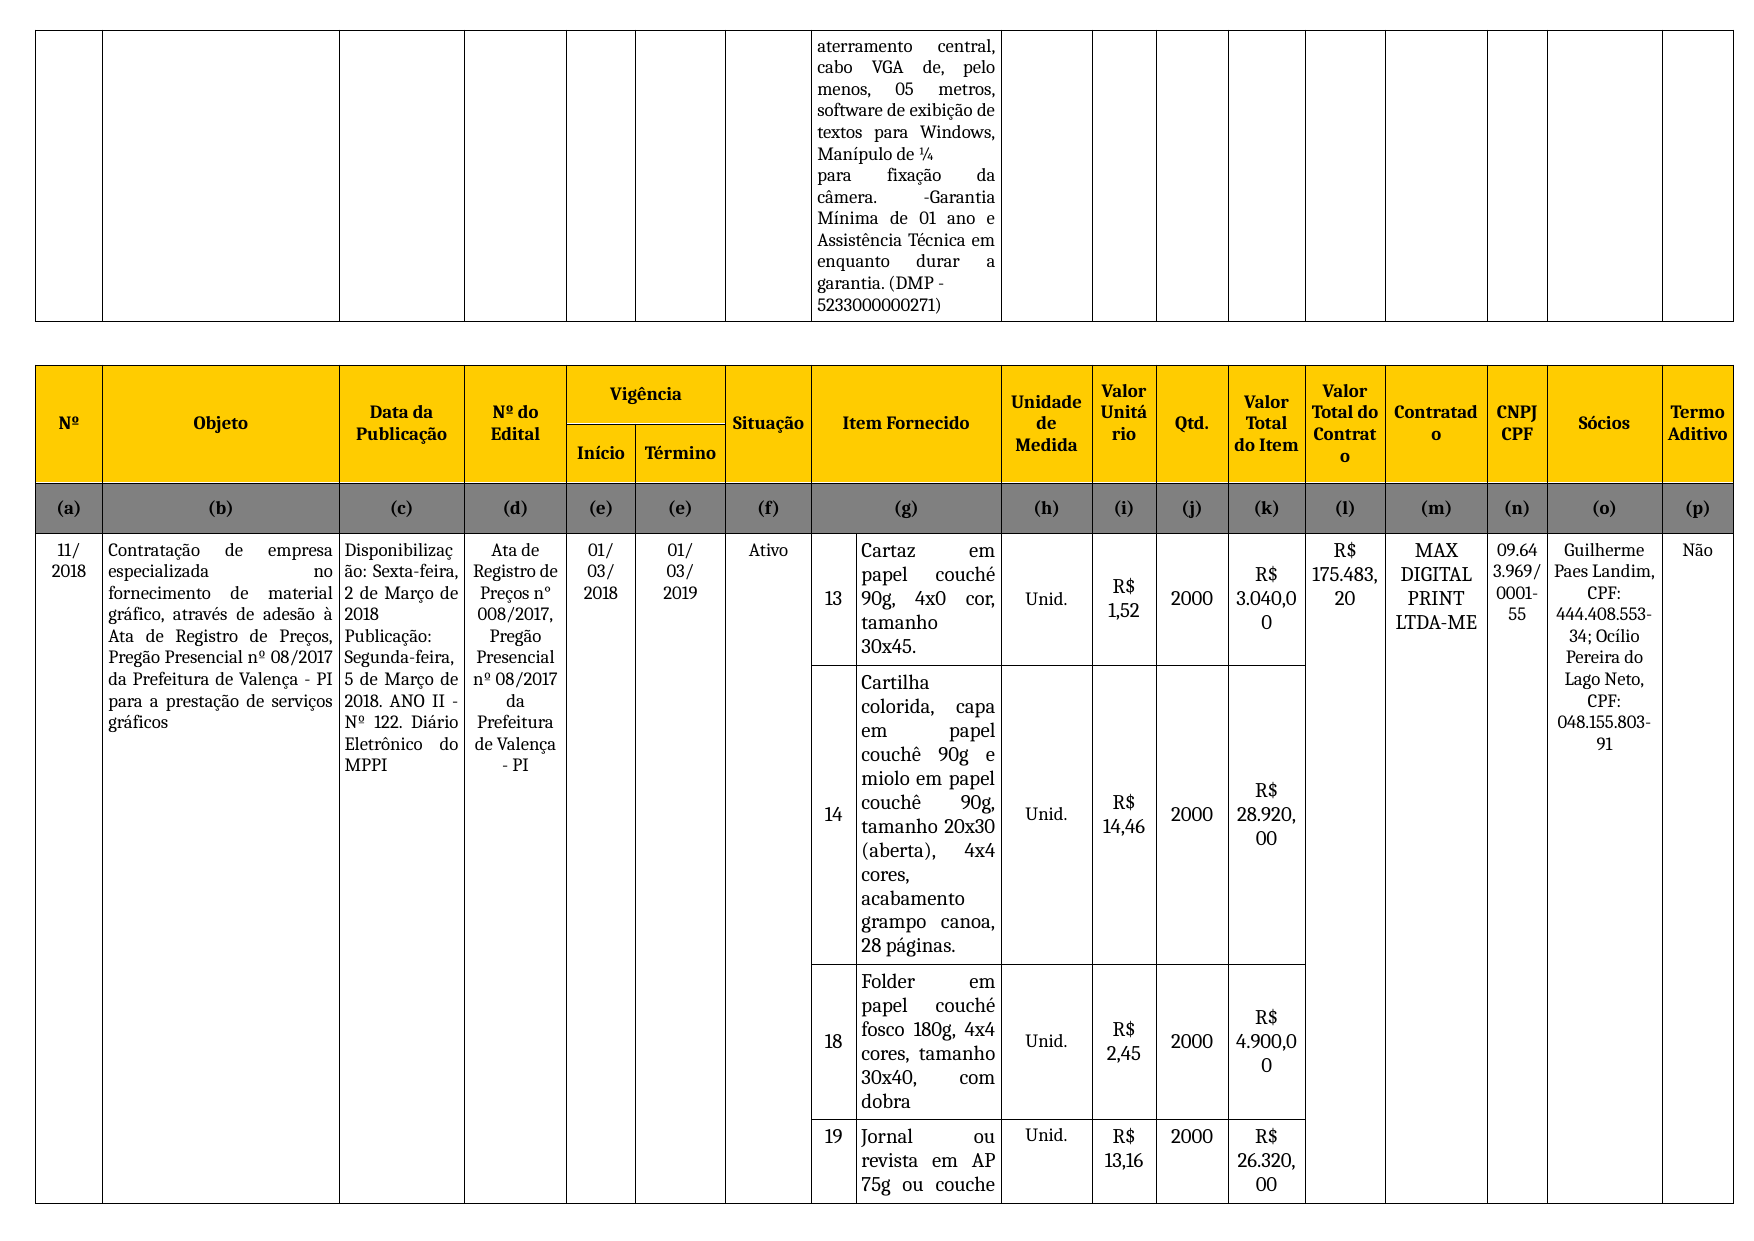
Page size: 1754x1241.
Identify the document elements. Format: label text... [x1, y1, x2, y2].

table_cell Unid. [1002, 666, 1092, 964]
table_cell [465, 31, 566, 321]
table_cell (l) [1306, 484, 1385, 533]
table_header Contratado [1386, 366, 1487, 482]
table_cell Início [567, 425, 635, 482]
table_cell Jornal ou revista em AP 75g ou couche [857, 1120, 1001, 1202]
table_cell [36, 31, 102, 321]
table_cell aterramento central, cabo VGA de, pelo menos, 05 metros, software de exibição de textos para Windows, Manípulo de ¼ para fixação da câmera. -Garantia Mínima de 01 ano e Assistência Técnica em enquanto durar a garantia. (DMP - 5233000000271) [812, 31, 1001, 321]
table_cell 2000 [1157, 534, 1228, 665]
table_cell 13 [812, 534, 856, 665]
table_cell Não [1663, 534, 1733, 1202]
table_cell R$ 175.483,20 [1306, 534, 1385, 1202]
table_header Sócios [1548, 366, 1662, 482]
table_cell (f) [726, 484, 811, 533]
table_header Situação [726, 366, 811, 482]
table_header Nº [36, 366, 102, 482]
table_cell [1488, 31, 1547, 321]
table_cell (a) [36, 484, 102, 533]
table_cell [726, 31, 811, 321]
table_cell Guilherme Paes Landim, CPF: 444.408.553-34; Ocílio Pereira do Lago Neto, CPF: 048.155.803-91 [1548, 534, 1662, 1202]
table_cell Unid. [1002, 1120, 1092, 1202]
table_cell 09.643.969/0001-55 [1488, 534, 1547, 1202]
table_cell [1663, 31, 1733, 321]
table_cell 11/ 2018 [36, 534, 102, 1202]
table_cell [1306, 31, 1385, 321]
table_cell (j) [1157, 484, 1228, 533]
table_cell 01/ 03/ 2019 [636, 534, 725, 1202]
table_cell 2000 [1157, 965, 1228, 1119]
table_cell 01/ 03/ 2018 [567, 534, 635, 1202]
table_cell R$ 14,46 [1093, 666, 1156, 964]
table_header Valor Total do Item [1229, 366, 1305, 482]
table_header Data da Publicação [340, 366, 464, 482]
table_cell 14 [812, 666, 856, 964]
table_cell 19 [812, 1120, 856, 1202]
table_cell [1093, 31, 1156, 321]
table_cell MAX DIGITAL PRINT LTDA-ME [1386, 534, 1487, 1202]
table_cell (b) [103, 484, 339, 533]
table_cell (i) [1093, 484, 1156, 533]
table_header Objeto [103, 366, 339, 482]
table_cell [567, 31, 635, 321]
table_cell Cartilha colorida, capa em papel couchê 90g e miolo em papel couchê 90g, tamanho 20x30 (aberta), 4x4 cores, acabamento grampo canoa, 28 páginas. [857, 666, 1001, 964]
table_cell Unid. [1002, 965, 1092, 1119]
table_cell 2000 [1157, 666, 1228, 964]
table_cell R$ 1,52 [1093, 534, 1156, 665]
table_cell (o) [1548, 484, 1662, 533]
table_cell 18 [812, 965, 856, 1119]
table_cell Término [636, 425, 725, 482]
table_header Qtd. [1157, 366, 1228, 482]
table_cell 2000 [1157, 1120, 1228, 1202]
table_cell (h) [1002, 484, 1092, 533]
table_cell (n) [1488, 484, 1547, 533]
table_cell (d) [465, 484, 566, 533]
table_cell [340, 31, 464, 321]
table_header Item Fornecido [812, 366, 1001, 482]
table_cell (g) [812, 484, 1001, 533]
table_cell R$ 2,45 [1093, 965, 1156, 1119]
table_header CNPJ CPF [1488, 366, 1547, 482]
table_cell Unid. [1002, 534, 1092, 665]
table_cell (e) [636, 484, 725, 533]
table_cell [1386, 31, 1487, 321]
table_header Vigência [567, 366, 725, 423]
table_cell Contratação de empresa especializada no fornecimento de material gráfico, através de adesão à Ata de Registro de Preços, Pregão Presencial nº 08/2017 da Prefeitura de Valença - PI para a prestação de serviços gráficos [103, 534, 339, 1202]
table_cell R$ 4.900,00 [1229, 965, 1305, 1119]
table_cell R$ 13,16 [1093, 1120, 1156, 1202]
table_cell Ativo [726, 534, 811, 1202]
table_header Nº do Edital [465, 366, 566, 482]
table_cell Ata de Registro de Preços n° 008/2017, Pregão Presencial nº 08/2017 da Prefeitura de Valença - PI [465, 534, 566, 1202]
table_cell (c) [340, 484, 464, 533]
table_cell Disponibilização: Sexta-feira, 2 de Março de 2018 Publicação: Segunda-feira, 5 de Março de 2018. ANO II - Nº 122. Diário Eletrônico do MPPI [340, 534, 464, 1202]
table_header Valor Unitário [1093, 366, 1156, 482]
table_cell R$ 3.040,00 [1229, 534, 1305, 665]
table_header Termo Aditivo [1663, 366, 1733, 482]
table_cell (p) [1663, 484, 1733, 533]
table_header Valor Total do Contrato [1306, 366, 1385, 482]
table_cell [1548, 31, 1662, 321]
table_cell [636, 31, 725, 321]
table_cell [103, 31, 339, 321]
table_cell [1157, 31, 1228, 321]
table_cell (k) [1229, 484, 1305, 533]
table_cell (m) [1386, 484, 1487, 533]
table_header Unidade de Medida [1002, 366, 1092, 482]
table_cell [1002, 31, 1092, 321]
table_cell Folder em papel couché fosco 180g, 4x4 cores, tamanho 30x40, com dobra [857, 965, 1001, 1119]
table_cell R$ 28.920,00 [1229, 666, 1305, 964]
table_cell (e) [567, 484, 635, 533]
table_cell [1229, 31, 1305, 321]
table_cell R$ 26.320,00 [1229, 1120, 1305, 1202]
table_cell Cartaz em papel couché 90g, 4x0 cor, tamanho 30x45. [857, 534, 1001, 665]
